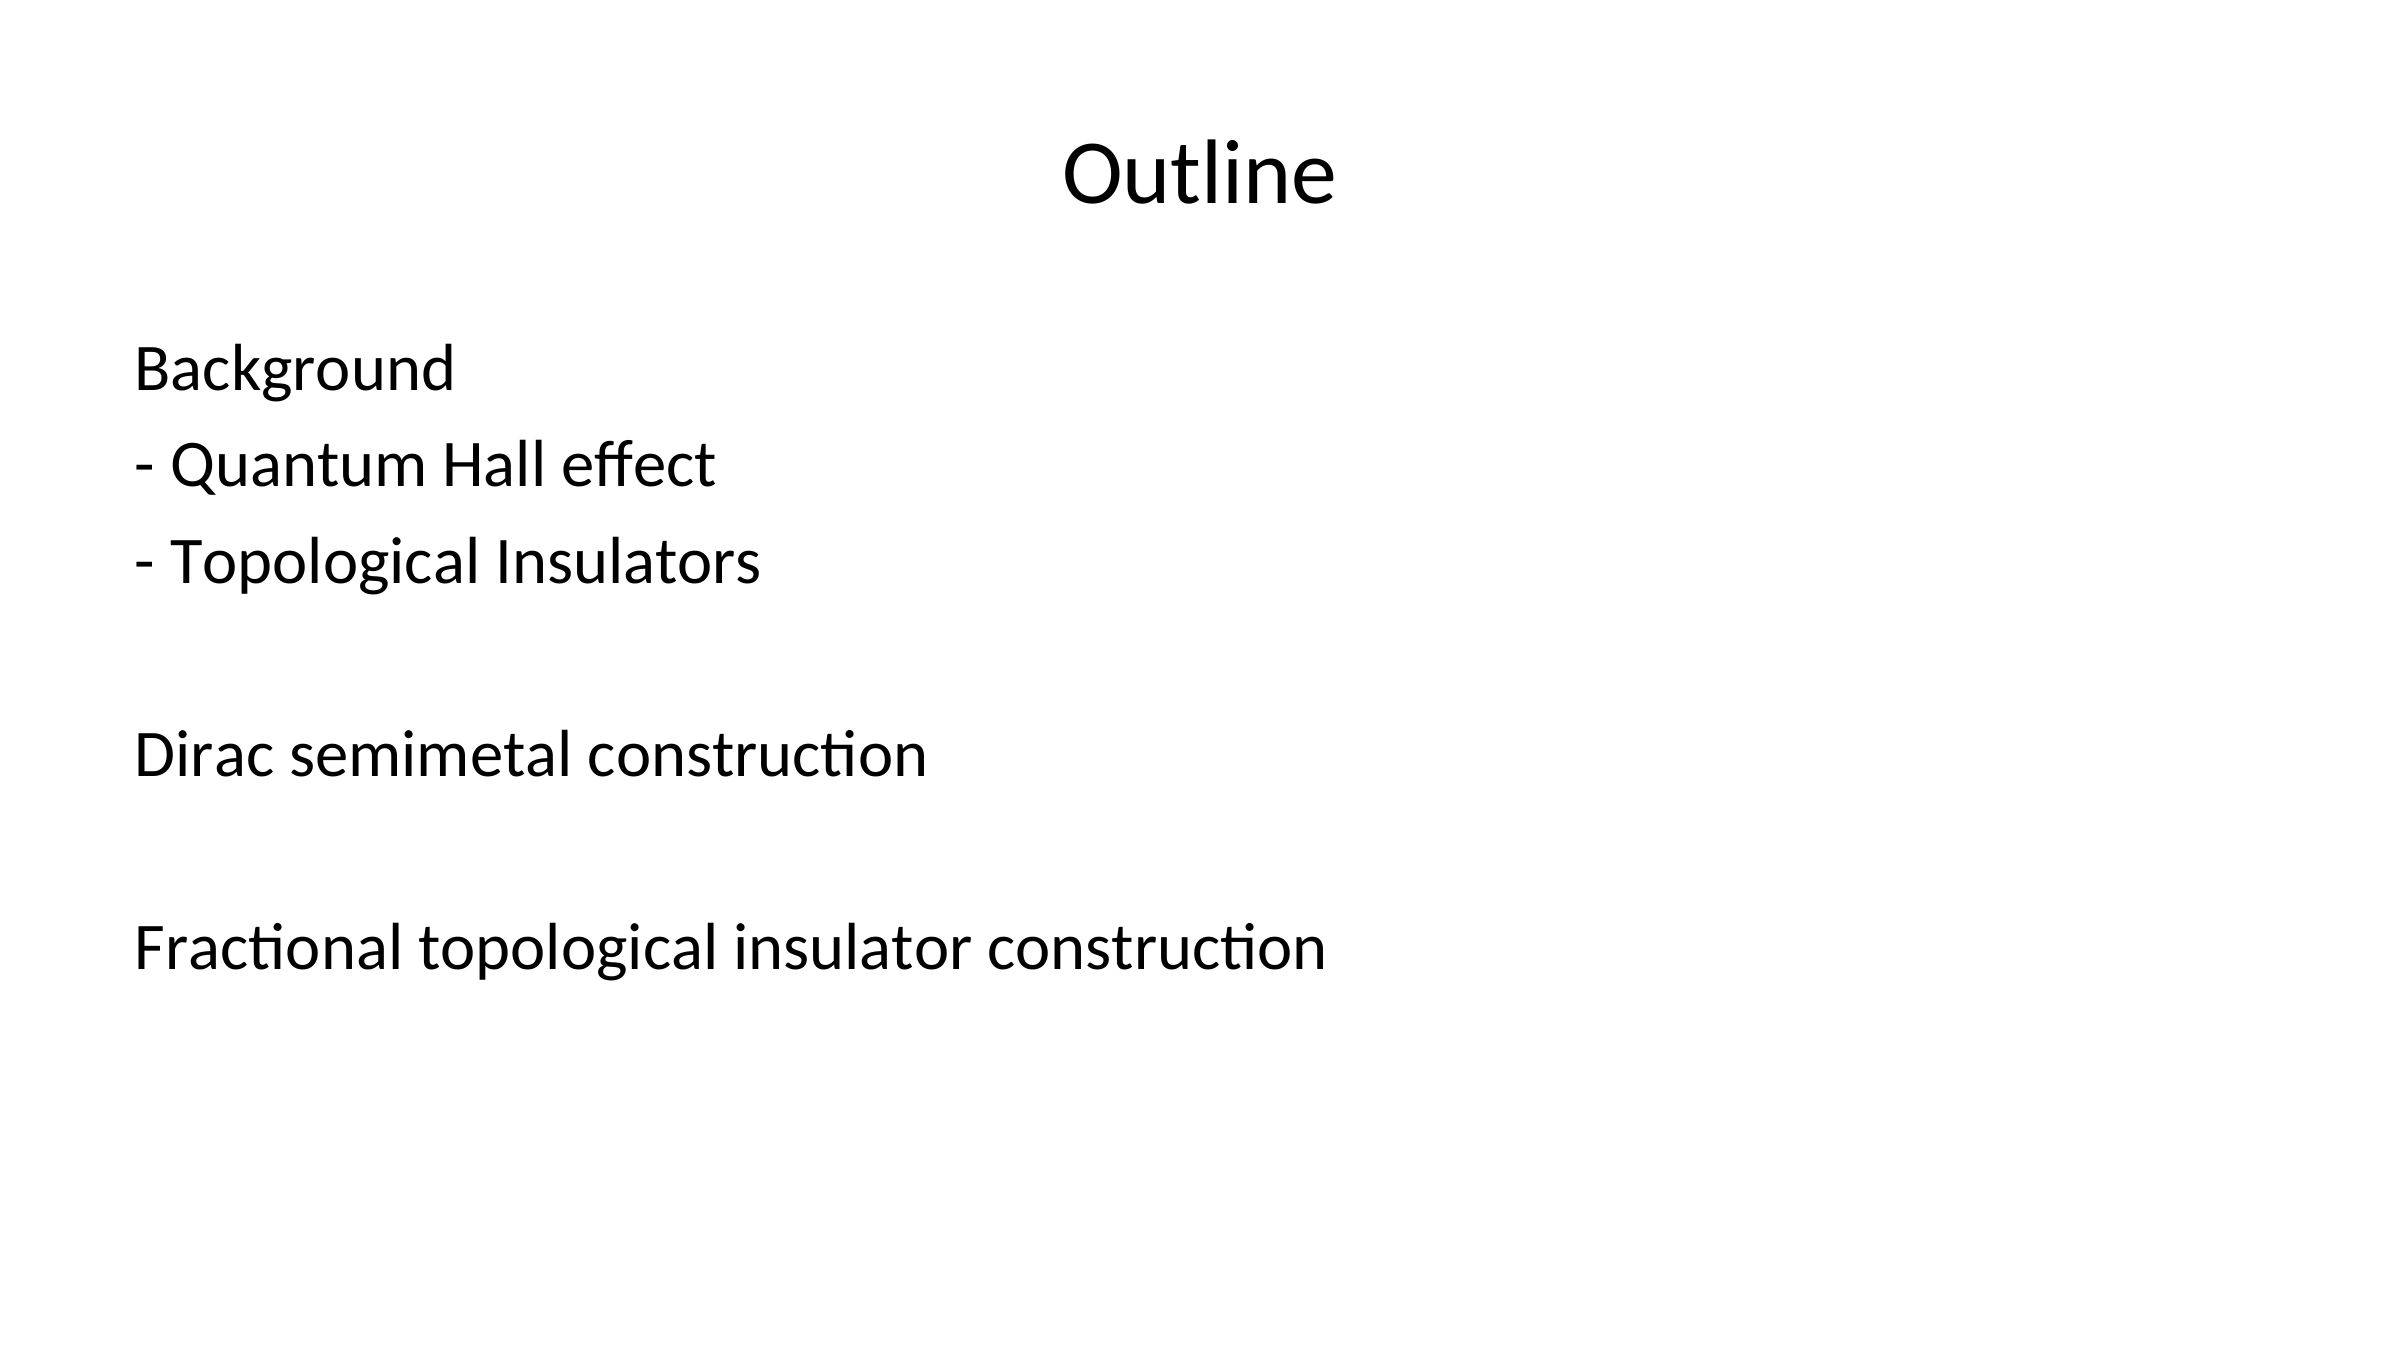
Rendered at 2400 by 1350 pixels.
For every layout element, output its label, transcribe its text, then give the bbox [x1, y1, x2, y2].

title Outline [120, 53, 2280, 280]
list Background - Quantum Hall effect - Topological Insulators Dirac semimetal construction Fractional topological insulator construction [120, 315, 2280, 1350]
